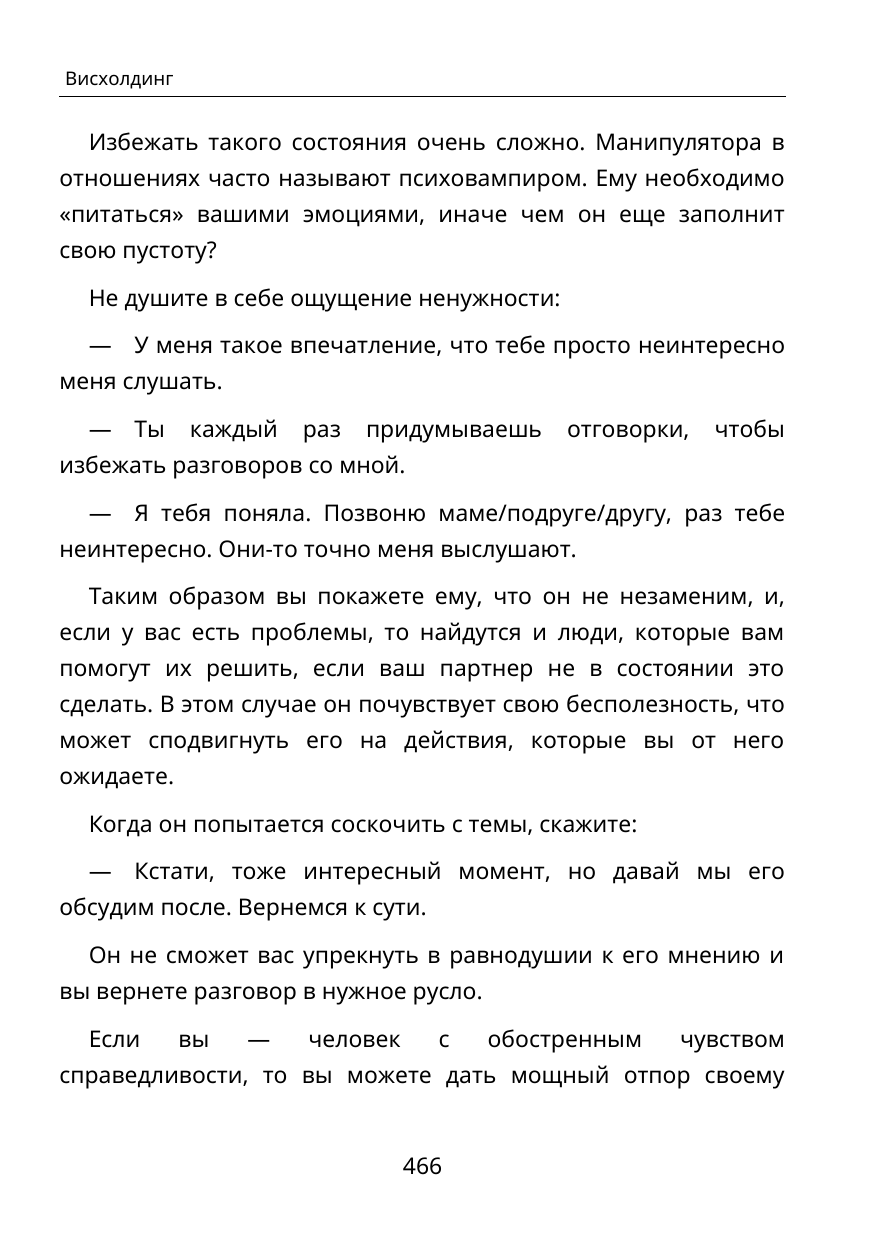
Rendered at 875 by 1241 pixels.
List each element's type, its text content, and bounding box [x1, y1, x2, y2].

text Таким образом вы покажете ему, что он не незаменим, и, если у вас есть проблемы, то найдутся и люди, которые вам помогут их решить, если ваш партнер не в состоянии это сделать. В этом случае он почувствует свою бесполезность, что может сподвигнуть его на действия, которые вы от него ожидаете. [59, 580, 786, 791]
list У меня такое впечатление, что тебе просто неинтересно меня слушать. [59, 329, 786, 396]
text Когда он попытается соскочить с темы, скажите: [59, 808, 786, 839]
text Он не сможет вас упрекнуть в равнодушии к его мнению и вы вернете разговор в нужное русло. [59, 939, 786, 1006]
list Кстати, тоже интересный момент, но давай мы его обсудим после. Вернемся к сути. [59, 855, 786, 922]
text Не душите в себе ощущение ненужности: [59, 282, 786, 313]
list Я тебя поняла. Позвоню маме/подруге/другу, раз тебе неинтересно. Они-то точно меня выслушают. [59, 497, 786, 564]
text Если вы — человек с обостренным чувством справедливости, то вы можете дать мощный отпор своему [59, 1023, 786, 1090]
list Ты каждый раз придумываешь отговорки, чтобы избежать разговоров со мной. [59, 413, 786, 480]
text Избежать такого состояния очень сложно. Манипулятора в отношениях часто называют психовампиром. Ему необходимо «питаться» вашими эмоциями, иначе чем он еще заполнит свою пустоту? [59, 126, 786, 265]
